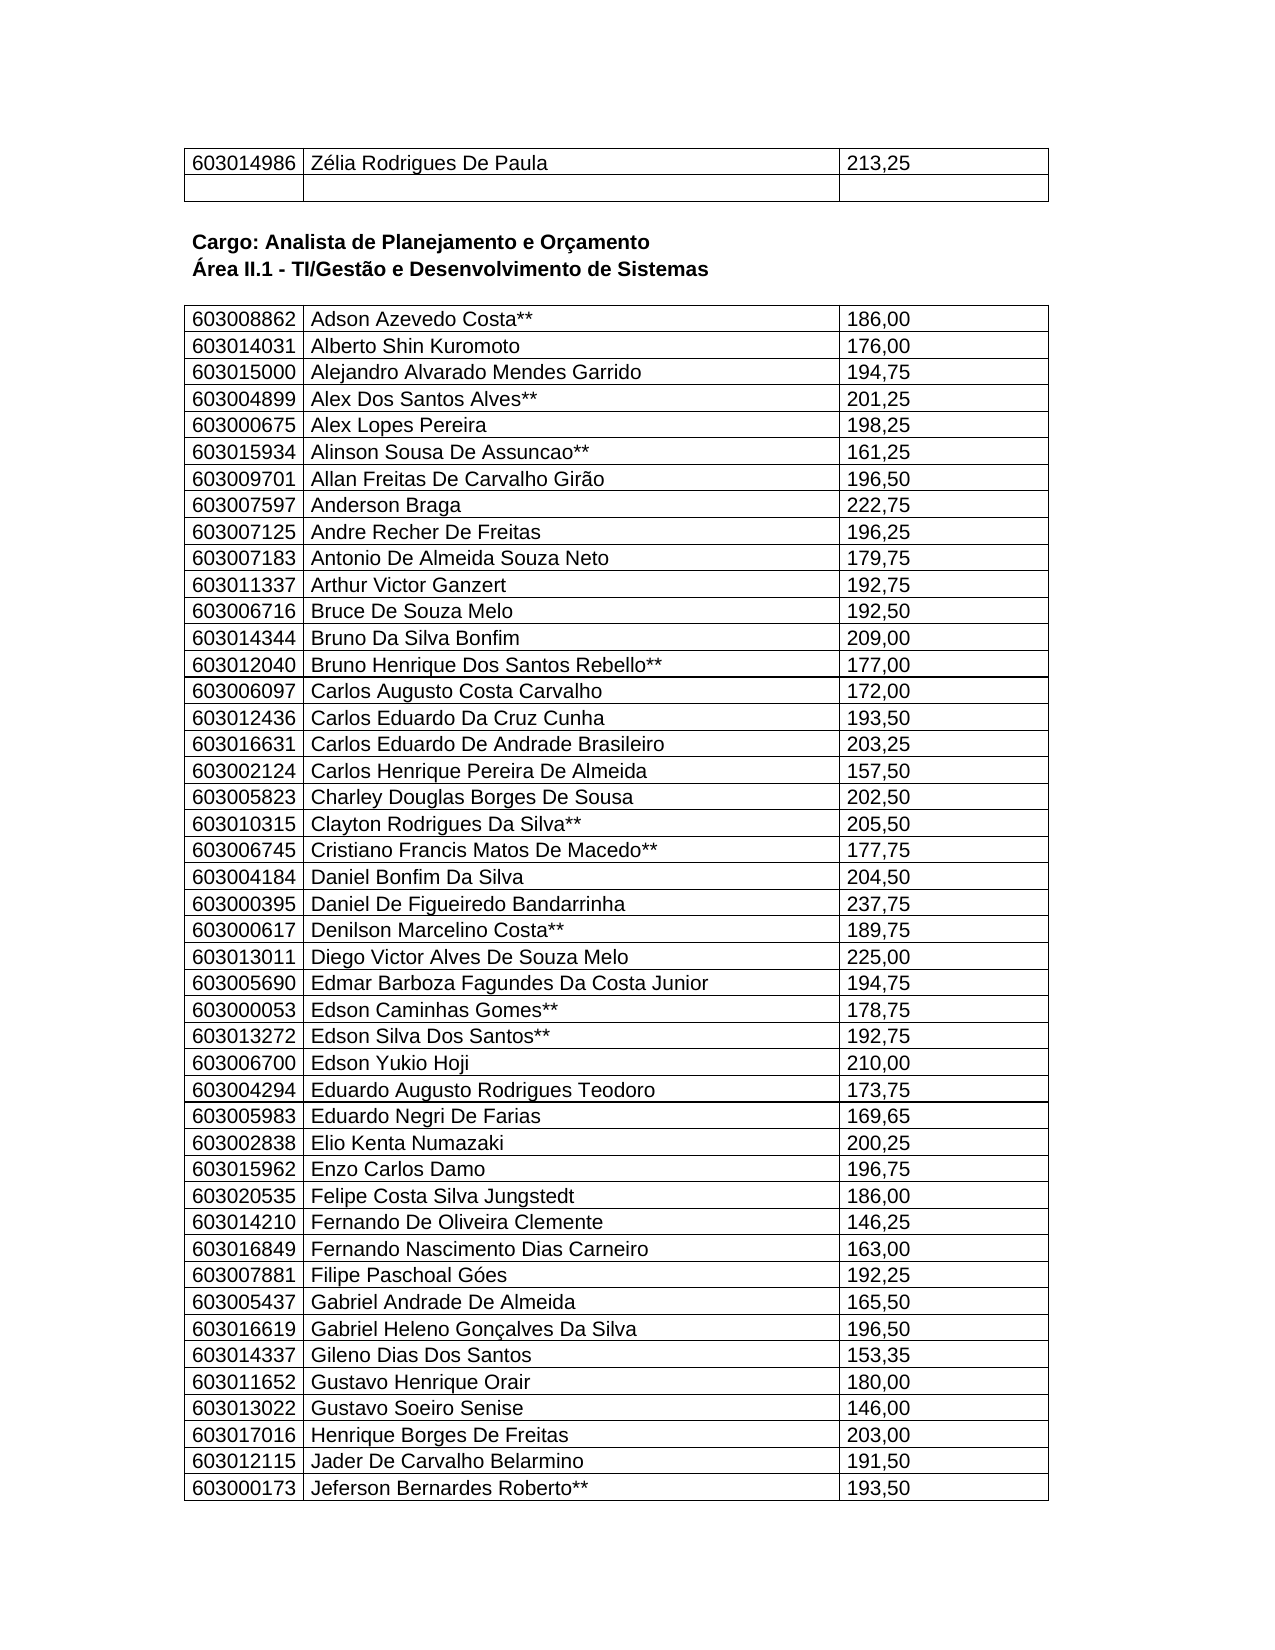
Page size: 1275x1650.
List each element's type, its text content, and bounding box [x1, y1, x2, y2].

table_cell 603000173 [185, 1474, 303, 1500]
table_cell [185, 175, 303, 201]
table_cell 153,35 [840, 1341, 1048, 1367]
table_cell Eduardo Augusto Rodrigues Teodoro [304, 1076, 839, 1101]
table_cell 194,75 [840, 359, 1048, 384]
table_cell Daniel Bonfim Da Silva [304, 863, 839, 889]
table_cell 603000617 [185, 916, 303, 942]
table_cell 603000053 [185, 996, 303, 1022]
table_cell Gabriel Andrade De Almeida [304, 1288, 839, 1314]
table_cell 146,25 [840, 1209, 1048, 1234]
table_cell 603005823 [185, 784, 303, 809]
table_header 186,00 [840, 306, 1048, 331]
table_cell Enzo Carlos Damo [304, 1156, 839, 1181]
table_cell 603016849 [185, 1235, 303, 1261]
table_cell Clayton Rodrigues Da Silva** [304, 810, 839, 836]
table_cell 177,75 [840, 837, 1048, 862]
table_cell Eduardo Negri De Farias [304, 1103, 839, 1128]
table_cell 204,50 [840, 863, 1048, 889]
table_cell Gustavo Soeiro Senise [304, 1395, 839, 1420]
table_cell Filipe Paschoal Góes [304, 1262, 839, 1287]
table_cell 603011652 [185, 1368, 303, 1393]
table_cell Edson Caminhas Gomes** [304, 996, 839, 1022]
table_cell 198,25 [840, 412, 1048, 437]
table_cell [839, 202, 1049, 227]
table_cell 173,75 [840, 1076, 1048, 1101]
table_cell 157,50 [840, 757, 1048, 783]
table_cell 201,25 [840, 385, 1048, 411]
table_cell Carlos Henrique Pereira De Almeida [304, 757, 839, 783]
table_cell Andre Recher De Freitas [304, 518, 839, 543]
table_cell 603014344 [185, 624, 303, 650]
table_cell 186,00 [840, 1182, 1048, 1208]
table_cell 161,25 [840, 438, 1048, 464]
table_cell [840, 175, 1048, 201]
table_cell 209,00 [840, 624, 1048, 650]
table_cell Alex Dos Santos Alves** [304, 385, 839, 411]
table_cell 603010315 [185, 810, 303, 836]
table_cell 200,25 [840, 1129, 1048, 1154]
table_cell 176,00 [840, 332, 1048, 358]
table_cell [839, 254, 1049, 281]
table_cell Bruno Da Silva Bonfim [304, 624, 839, 650]
table_cell 169,65 [840, 1103, 1048, 1128]
table_cell 603016619 [185, 1315, 303, 1340]
table_cell 172,00 [840, 678, 1048, 703]
table_cell 196,50 [840, 1315, 1048, 1340]
table_cell Antonio De Almeida Souza Neto [304, 545, 839, 570]
table_cell 603012040 [185, 651, 303, 676]
table_cell Alex Lopes Pereira [304, 412, 839, 437]
table_cell 603011337 [185, 571, 303, 597]
table_cell 603007125 [185, 518, 303, 543]
table_cell 196,50 [840, 465, 1048, 490]
table_cell 603005437 [185, 1288, 303, 1314]
table_cell 603004294 [185, 1076, 303, 1101]
table_cell Edson Yukio Hoji [304, 1049, 839, 1075]
table_cell 177,00 [840, 651, 1048, 676]
table_cell Gustavo Henrique Orair [304, 1368, 839, 1393]
table_cell 196,75 [840, 1156, 1048, 1181]
table_cell 179,75 [840, 545, 1048, 570]
table_header Adson Azevedo Costa** [304, 306, 839, 331]
table_cell 603016631 [185, 731, 303, 756]
table_cell Gabriel Heleno Gonçalves Da Silva [304, 1315, 839, 1340]
table_cell 202,50 [840, 784, 1048, 809]
table_cell 603015934 [185, 438, 303, 464]
table_cell 603015000 [185, 359, 303, 384]
table_cell 192,75 [840, 571, 1048, 597]
table_cell 603006700 [185, 1049, 303, 1075]
table_cell 203,00 [840, 1421, 1048, 1447]
table_cell 603020535 [185, 1182, 303, 1208]
table_cell 603017016 [185, 1421, 303, 1447]
table_cell 196,25 [840, 518, 1048, 543]
table_cell 603000395 [185, 890, 303, 915]
table_cell Carlos Augusto Costa Carvalho [304, 678, 839, 703]
table_cell 603014337 [185, 1341, 303, 1367]
table_cell 603000675 [185, 412, 303, 437]
table_cell Denilson Marcelino Costa** [304, 916, 839, 942]
table_cell Bruce De Souza Melo [304, 598, 839, 623]
table_cell Bruno Henrique Dos Santos Rebello** [304, 651, 839, 676]
table_cell 603013011 [185, 943, 303, 968]
table_cell 193,50 [840, 704, 1048, 729]
table_cell 603006745 [185, 837, 303, 862]
table_cell 193,50 [840, 1474, 1048, 1500]
table_cell Cargo: Analista de Planejamento e Orçamento [185, 228, 839, 254]
table_cell 603005983 [185, 1103, 303, 1128]
table_cell [304, 175, 839, 201]
table_cell Diego Victor Alves De Souza Melo [304, 943, 839, 968]
table_cell Gileno Dias Dos Santos [304, 1341, 839, 1367]
table_cell 192,50 [840, 598, 1048, 623]
table_cell Elio Kenta Numazaki [304, 1129, 839, 1154]
table_cell Zélia Rodrigues De Paula [304, 149, 839, 174]
table_cell [839, 228, 1049, 254]
table_cell Edmar Barboza Fagundes Da Costa Junior [304, 970, 839, 995]
table_cell Carlos Eduardo De Andrade Brasileiro [304, 731, 839, 756]
table_cell 603004184 [185, 863, 303, 889]
table_cell Jader De Carvalho Belarmino [304, 1448, 839, 1473]
table_cell 603002838 [185, 1129, 303, 1154]
table_cell 603007597 [185, 491, 303, 517]
table_cell Fernando De Oliveira Clemente [304, 1209, 839, 1234]
table_cell Cristiano Francis Matos De Macedo** [304, 837, 839, 862]
table_cell Charley Douglas Borges De Sousa [304, 784, 839, 809]
table_cell 603012436 [185, 704, 303, 729]
table_cell 603014986 [185, 149, 303, 174]
table_cell 603007183 [185, 545, 303, 570]
table_cell 603013272 [185, 1023, 303, 1048]
table_cell 192,75 [840, 1023, 1048, 1048]
table_cell 603013022 [185, 1395, 303, 1420]
table_cell Anderson Braga [304, 491, 839, 517]
table_cell Carlos Eduardo Da Cruz Cunha [304, 704, 839, 729]
table_cell Arthur Victor Ganzert [304, 571, 839, 597]
table_cell 189,75 [840, 916, 1048, 942]
table_cell 180,00 [840, 1368, 1048, 1393]
table_cell 203,25 [840, 731, 1048, 756]
table_cell Felipe Costa Silva Jungstedt [304, 1182, 839, 1208]
table_cell 603014031 [185, 332, 303, 358]
table_cell 603002124 [185, 757, 303, 783]
table_cell [185, 202, 839, 227]
table_cell 603006097 [185, 678, 303, 703]
table_cell 603014210 [185, 1209, 303, 1234]
table_cell 237,75 [840, 890, 1048, 915]
table_header 603008862 [185, 306, 303, 331]
table_cell 163,00 [840, 1235, 1048, 1261]
table_cell 213,25 [840, 149, 1048, 174]
table_cell 194,75 [840, 970, 1048, 995]
table_cell Alinson Sousa De Assuncao** [304, 438, 839, 464]
table_cell 205,50 [840, 810, 1048, 836]
table_cell 192,25 [840, 1262, 1048, 1287]
table_cell 603009701 [185, 465, 303, 490]
table_cell 225,00 [840, 943, 1048, 968]
table_cell 210,00 [840, 1049, 1048, 1075]
table_cell Fernando Nascimento Dias Carneiro [304, 1235, 839, 1261]
table_cell 603015962 [185, 1156, 303, 1181]
table_cell Alejandro Alvarado Mendes Garrido [304, 359, 839, 384]
table_cell Edson Silva Dos Santos** [304, 1023, 839, 1048]
table_cell 178,75 [840, 996, 1048, 1022]
table_cell Henrique Borges De Freitas [304, 1421, 839, 1447]
table_cell 191,50 [840, 1448, 1048, 1473]
table_cell 603012115 [185, 1448, 303, 1473]
table_cell Área II.1 - TI/Gestão e Desenvolvimento de Sistemas [185, 254, 839, 281]
table_cell 603005690 [185, 970, 303, 995]
table_cell 222,75 [840, 491, 1048, 517]
table_cell 165,50 [840, 1288, 1048, 1314]
table_cell Jeferson Bernardes Roberto** [304, 1474, 839, 1500]
table_cell Alberto Shin Kuromoto [304, 332, 839, 358]
table_cell 146,00 [840, 1395, 1048, 1420]
table_cell 603007881 [185, 1262, 303, 1287]
table_cell 603006716 [185, 598, 303, 623]
table_cell 603004899 [185, 385, 303, 411]
table_cell Allan Freitas De Carvalho Girão [304, 465, 839, 490]
table_cell Daniel De Figueiredo Bandarrinha [304, 890, 839, 915]
